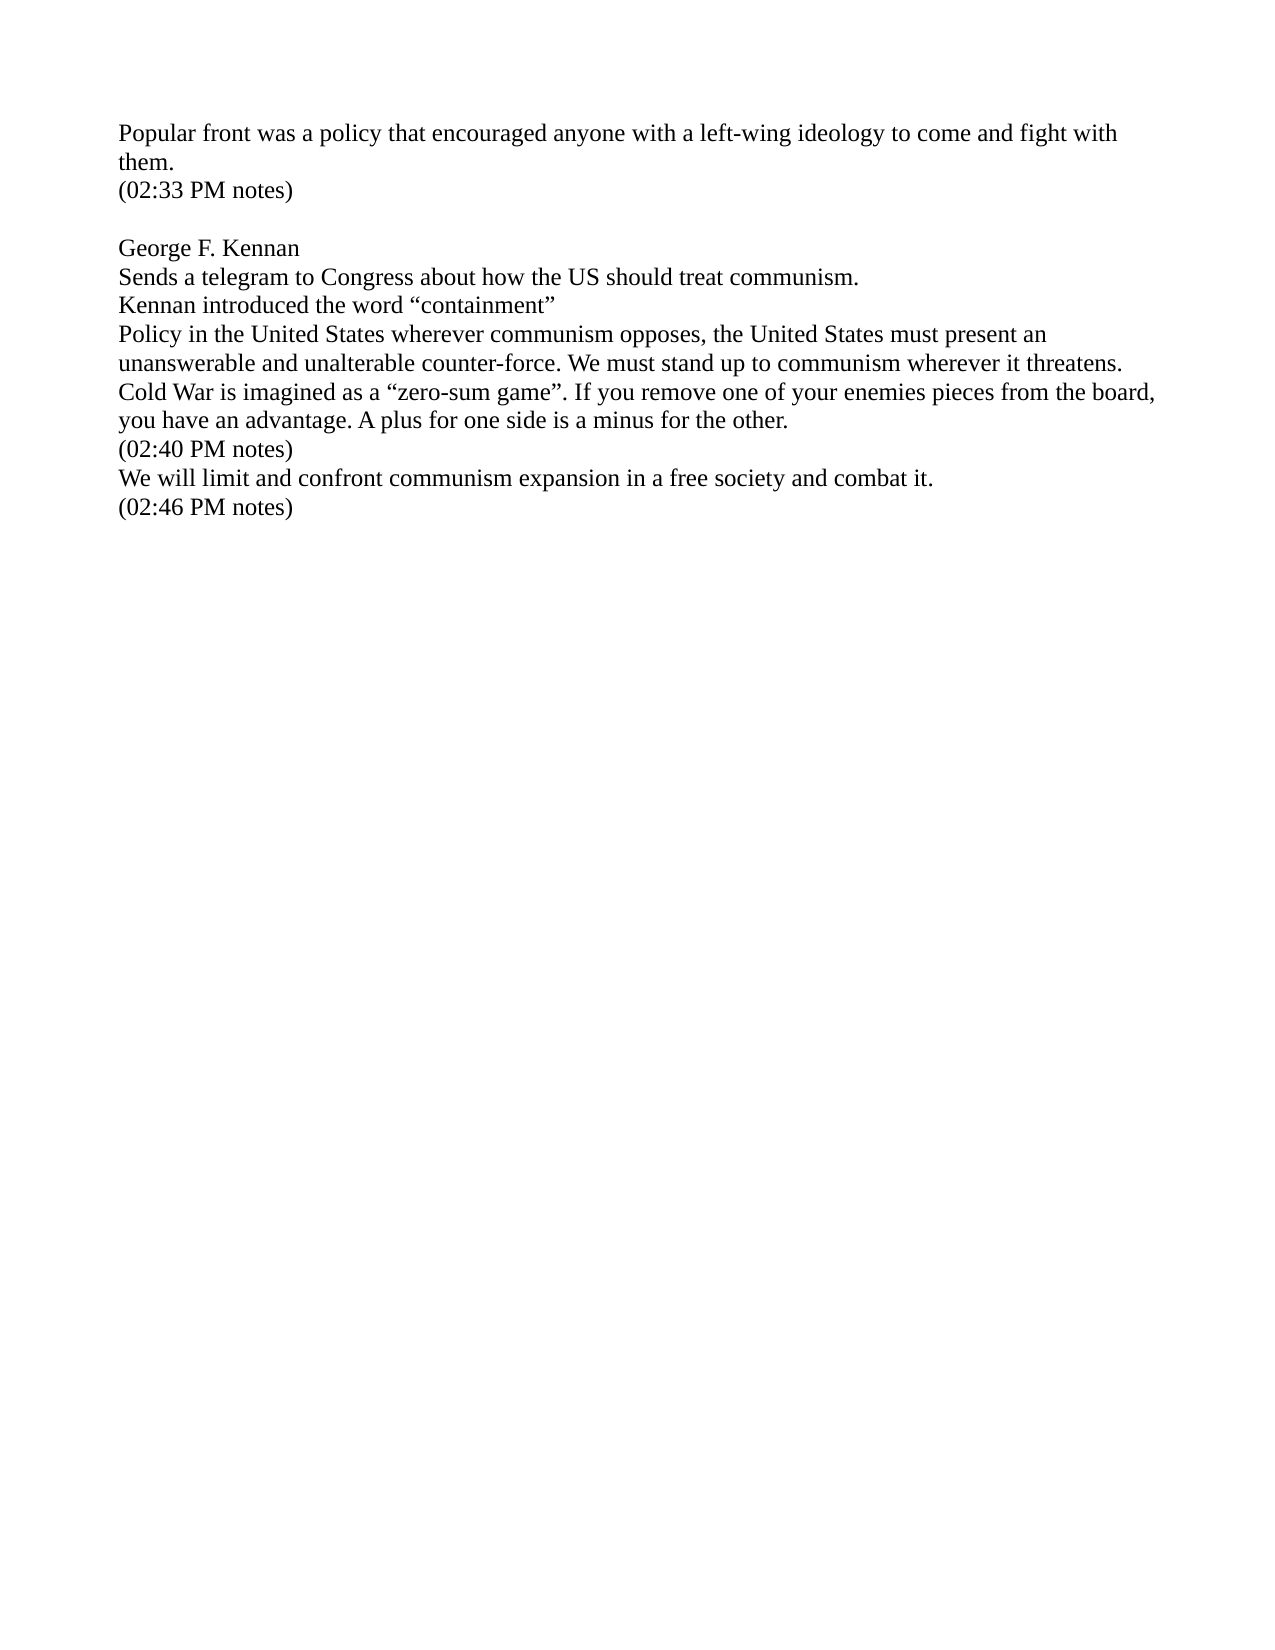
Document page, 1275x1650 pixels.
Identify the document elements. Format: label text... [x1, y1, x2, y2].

text Cold War is imagined as a “zero-sum game”. If you remove one of your enemies pieces from the board, you have an advantage. A plus for one side is a minus for the other. [118, 377, 1157, 434]
text (02:33 PM notes) [118, 176, 1157, 204]
text George F. Kennan [118, 233, 1157, 262]
text We will limit and confront communism expansion in a free society and combat it. [118, 463, 1157, 492]
text (02:46 PM notes) [118, 492, 1157, 521]
text (02:40 PM notes) [118, 434, 1157, 463]
text Popular front was a policy that encouraged anyone with a left-wing ideology to come and fight with them. [118, 118, 1157, 176]
text Kennan introduced the word “containment” [118, 291, 1157, 319]
text Sends a telegram to Congress about how the US should treat communism. [118, 262, 1157, 291]
text Policy in the United States wherever communism opposes, the United States must present an unanswerable and unalterable counter-force. We must stand up to communism wherever it threatens. [118, 319, 1157, 377]
